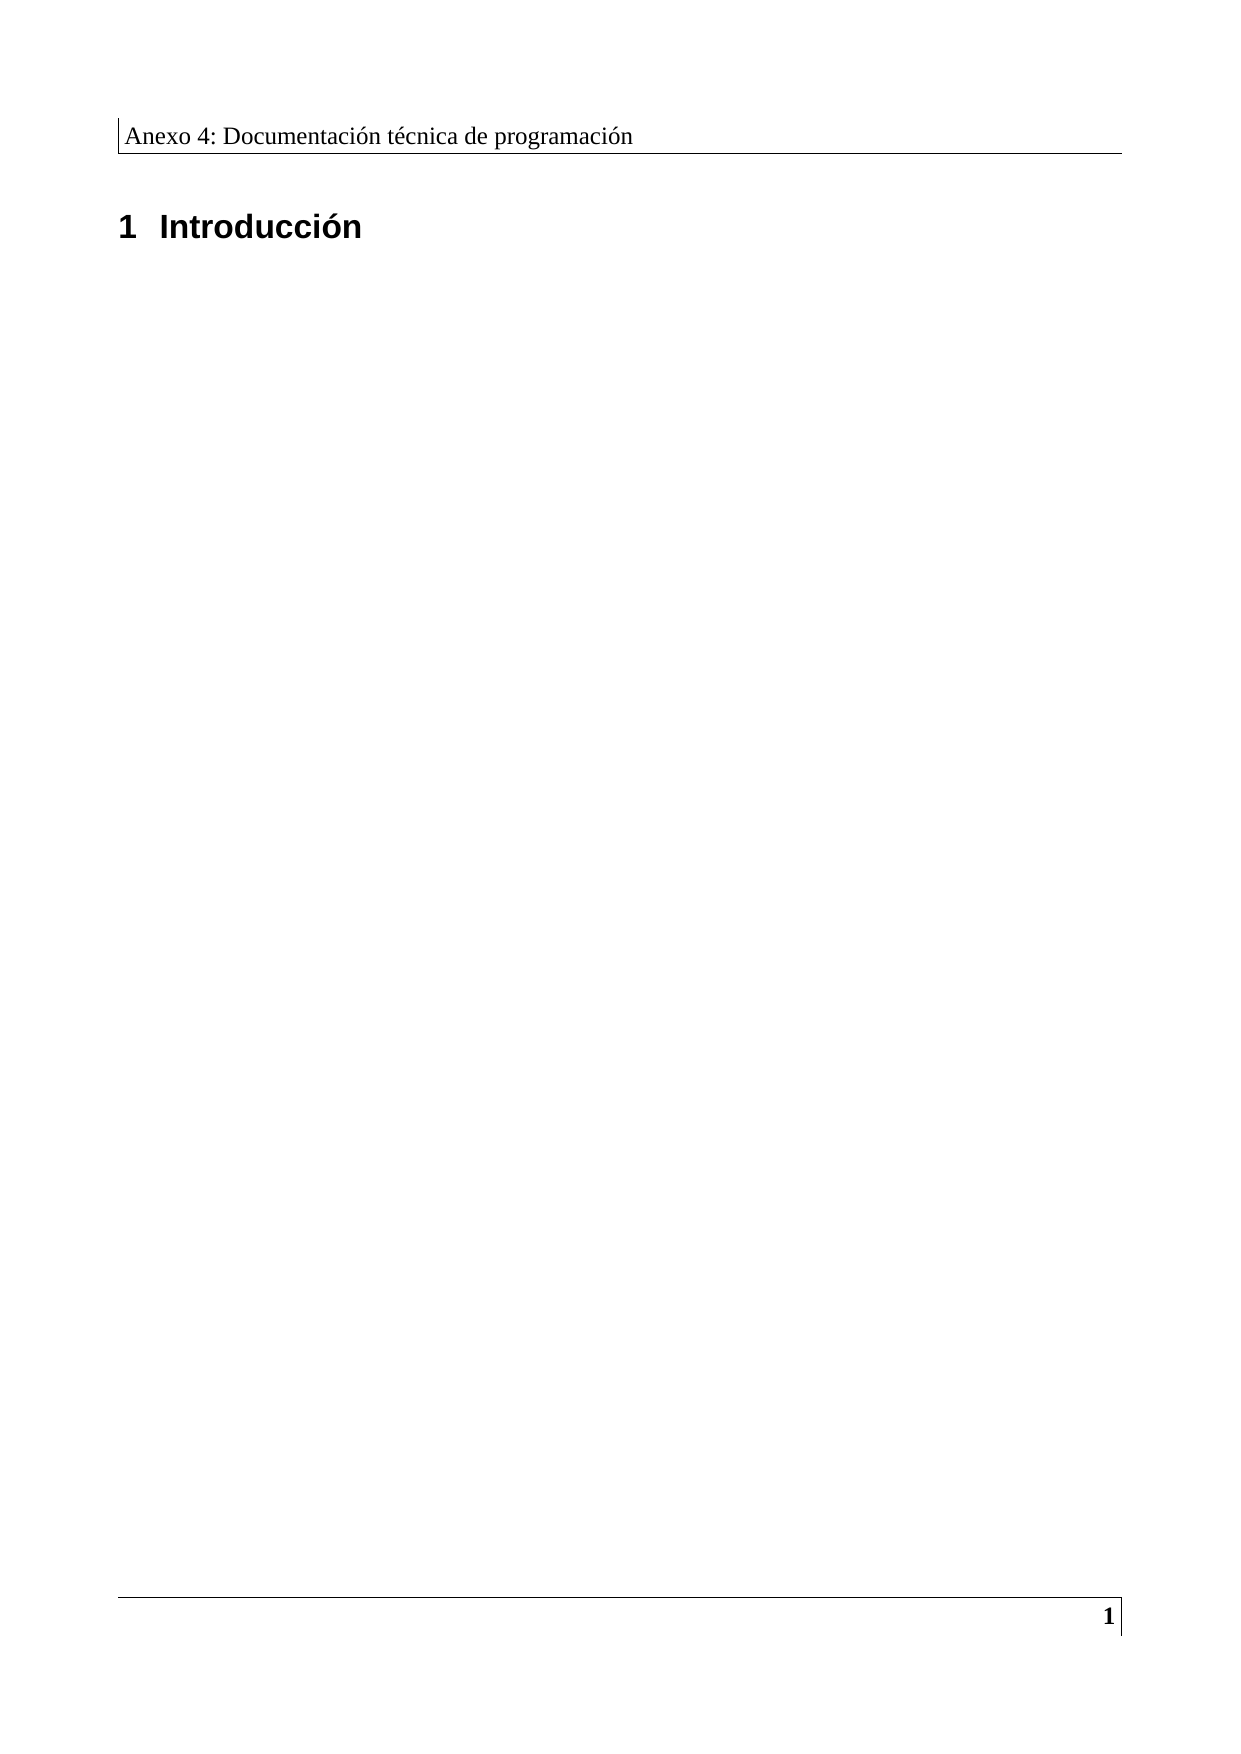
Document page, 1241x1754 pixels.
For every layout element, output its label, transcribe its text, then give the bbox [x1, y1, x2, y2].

subtitle Introducción [118, 207, 1122, 246]
